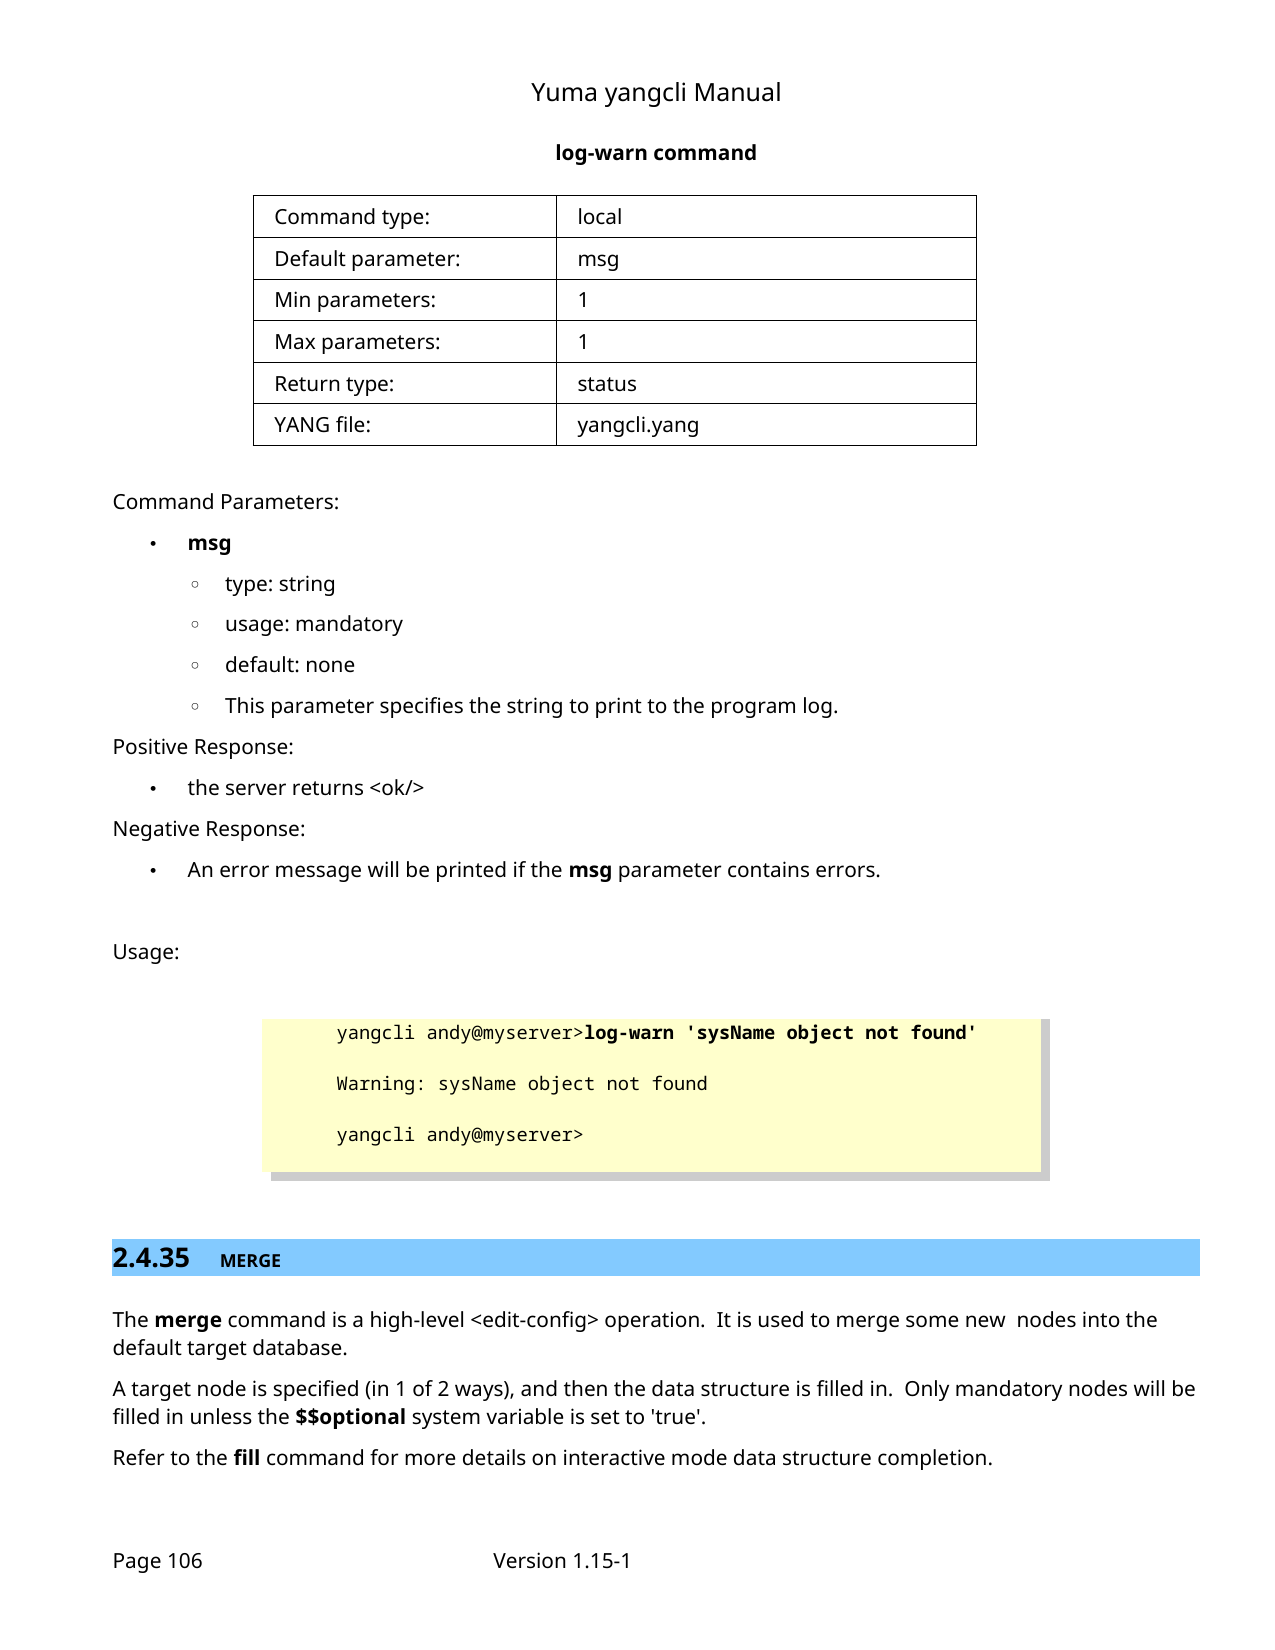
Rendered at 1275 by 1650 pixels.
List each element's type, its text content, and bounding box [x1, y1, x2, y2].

table_cell yangcli.yang [557, 404, 976, 445]
list type: string [187, 569, 1200, 597]
table_header local [557, 196, 976, 237]
text yangcli andy@myserver> [262, 1121, 1041, 1147]
text Negative Response: [112, 814, 1200, 843]
text Usage: [112, 937, 1200, 966]
table_cell 1 [557, 280, 976, 320]
text Refer to the fill command for more details on interactive mode data structure completion. [112, 1443, 1200, 1472]
table_cell 1 [557, 321, 976, 362]
list An error message will be printed if the msg parameter contains errors. [150, 855, 1200, 884]
list the server returns <ok/> [150, 773, 1200, 802]
list usage: mandatory [187, 609, 1200, 638]
table_header Command type: [254, 196, 556, 237]
table_cell Min parameters: [254, 280, 556, 320]
table_cell YANG file: [254, 404, 556, 445]
text Warning: sysName object not found [262, 1070, 1041, 1096]
table_cell Return type: [254, 363, 556, 403]
text A target node is specified (in 1 of 2 ways), and then the data structure is filled in. Only mandatory nodes will be filled in unless the $$optional system variable is set to 'true'. [112, 1374, 1200, 1431]
text Positive Response: [112, 732, 1200, 761]
subtitle merge [112, 1239, 1200, 1276]
table_cell status [557, 363, 976, 403]
table_cell msg [557, 238, 976, 278]
text Command Parameters: [112, 487, 1200, 515]
list default: none [187, 651, 1200, 679]
subtitle log-warn command [127, 138, 1185, 167]
table_cell Default parameter: [254, 238, 556, 278]
list msg [150, 528, 1200, 556]
table_cell Max parameters: [254, 321, 556, 362]
text yangcli andy@myserver>log-warn 'sysName object not found' [262, 1019, 1041, 1044]
text The merge command is a high-level <edit-config> operation. It is used to merge some new nodes into the default target database. [112, 1305, 1200, 1362]
list This parameter specifies the string to print to the program log. [187, 691, 1200, 720]
